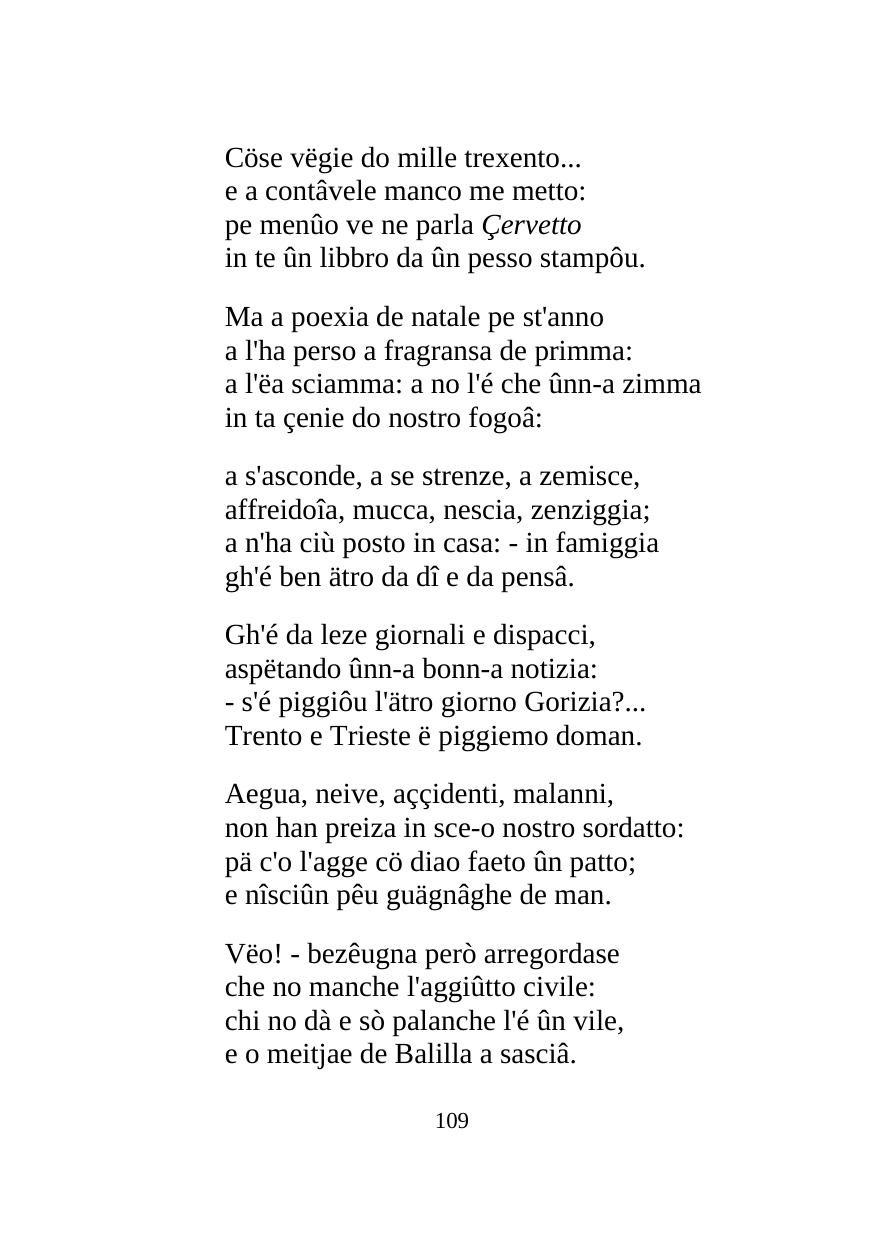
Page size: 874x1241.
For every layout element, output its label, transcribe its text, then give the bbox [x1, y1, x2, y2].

text Vëo! - bezêugna però arregordase che no manche l'aggiûtto civile: chi no dà e sò palanche l'é ûn vile, e o meitjae de Balilla a sasciâ. [224, 936, 768, 1070]
text Gh'é da leze giornali e dispacci, aspëtando ûnn-a bonn-a notizia: - s'é piggiôu l'ätro giorno Gorizia?... Trento e Trieste ë piggiemo doman. [224, 617, 768, 752]
text a s'asconde, a se strenze, a zemisce, affreidoîa, mucca, nescia, zenziggia; a n'ha ciù posto in casa: - in famiggia gh'é ben ätro da dî e da pensâ. [224, 458, 768, 592]
text Ma a poexia de natale pe st'anno a l'ha perso a fragransa de primma: a l'ëa sciamma: a no l'é che ûnn-a zimma in ta çenie do nostro fogoâ: [224, 299, 768, 433]
text Aegua, neive, aççidenti, malanni, non han preiza in sce-o nostro sordatto: pä c'o l'agge cö diao faeto ûn patto; e nîsciûn pêu guägnâghe de man. [224, 777, 768, 911]
text Cöse vëgie do mille trexento... e a contâvele manco me metto: pe menûo ve ne parla Çervetto in te ûn libbro da ûn pesso stampôu. [224, 140, 768, 274]
